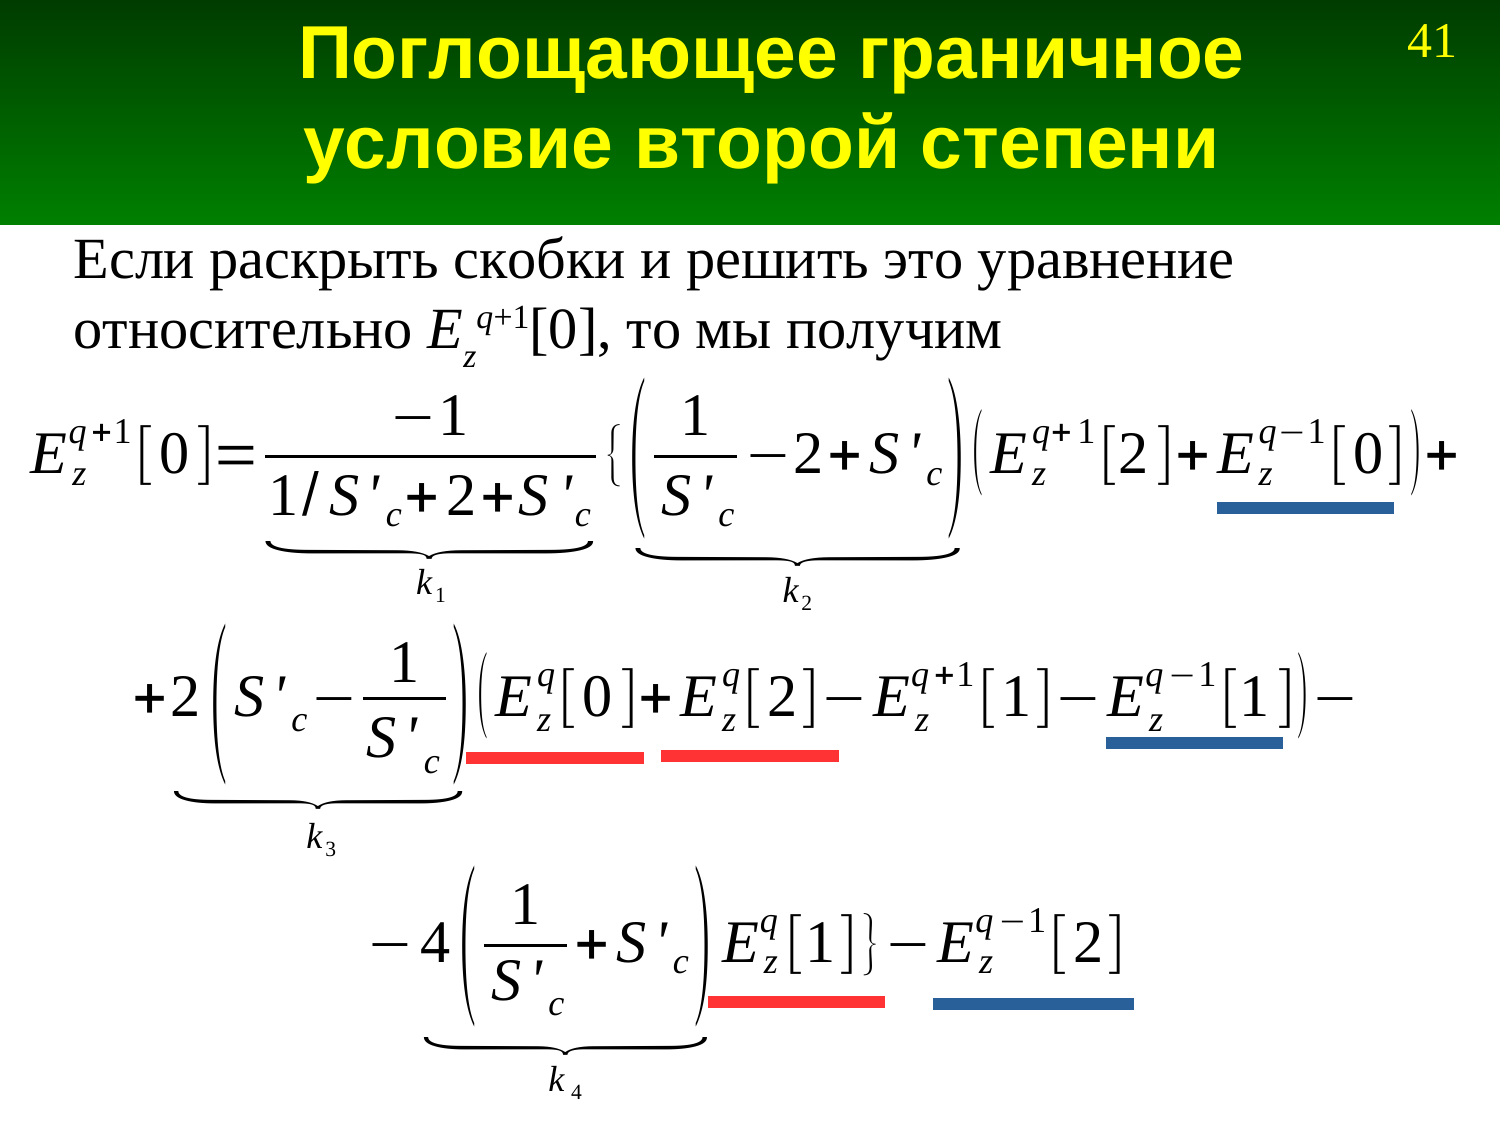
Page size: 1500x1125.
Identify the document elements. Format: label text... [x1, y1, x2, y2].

title Поглощающее граничное условие второй степени [123, 0, 1399, 192]
chart [11, 375, 1478, 1106]
text_box Если раскрыть скобки и решить это уравнение относительно Ezq+1[0], то мы получим [59, 212, 1441, 375]
